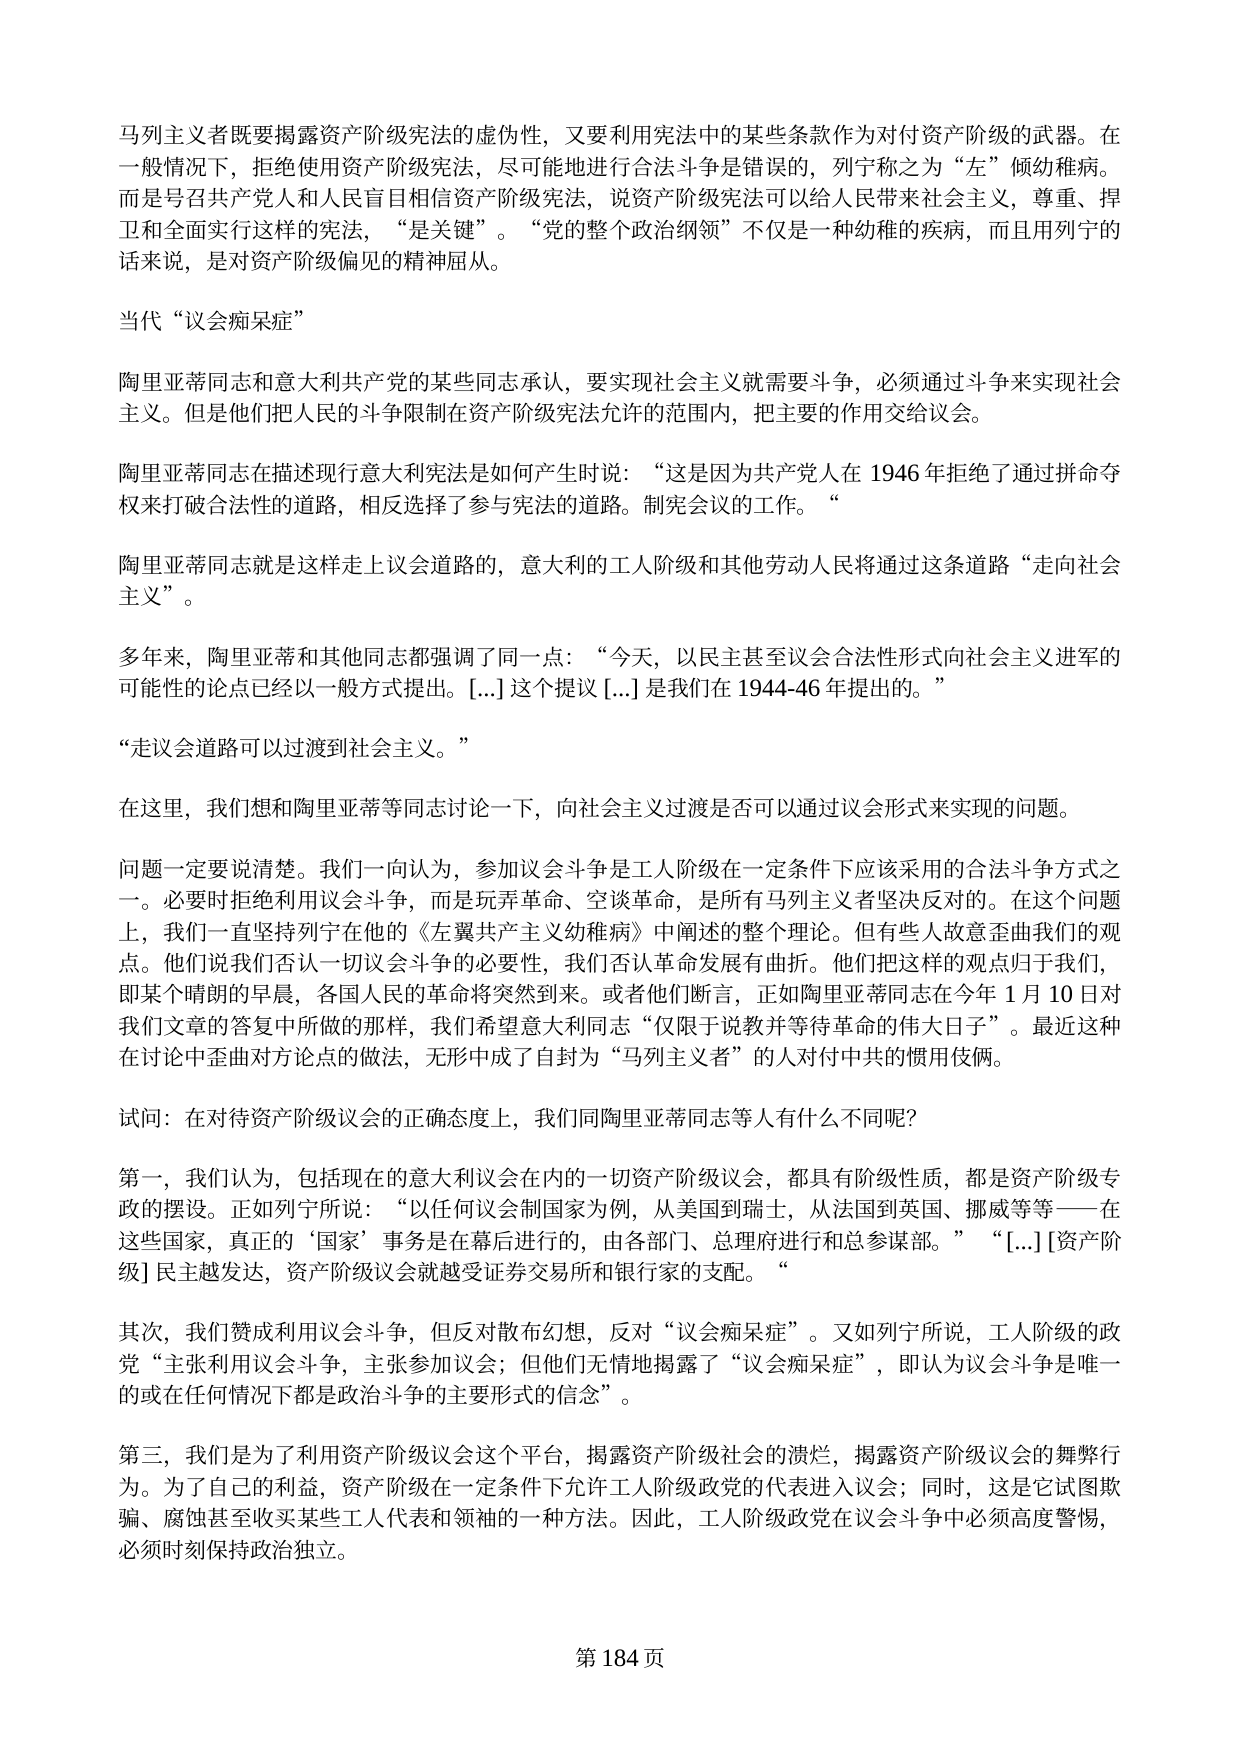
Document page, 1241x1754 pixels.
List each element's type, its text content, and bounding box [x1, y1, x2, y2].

text 当代“议会痴呆症” [118, 304, 1122, 336]
text 马列主义者既要揭露资产阶级宪法的虚伪性，又要利用宪法中的某些条款作为对付资产阶级的武器。在一般情况下，拒绝使用资产阶级宪法，尽可能地进行合法斗争是错误的，列宁称之为“左”倾幼稚病。而是号召共产党人和人民盲目相信资产阶级宪法，说资产阶级宪法可以给人民带来社会主义，尊重、捍卫和全面实行这样的宪法，“是关键”。“党的整个政治纲领”不仅是一种幼稚的疾病，而且用列宁的话来说，是对资产阶级偏见的精神屈从。 [118, 118, 1122, 276]
text 陶里亚蒂同志和意大利共产党的某些同志承认，要实现社会主义就需要斗争，必须通过斗争来实现社会主义。但是他们把人民的斗争限制在资产阶级宪法允许的范围内，把主要的作用交给议会。 [118, 365, 1122, 428]
text 在这里，我们想和陶里亚蒂等同志讨论一下，向社会主义过渡是否可以通过议会形式来实现的问题。 [118, 792, 1122, 823]
text 其次，我们赞成利用议会斗争，但反对散布幻想，反对“议会痴呆症”。又如列宁所说，工人阶级的政党“主张利用议会斗争，主张参加议会；但他们无情地揭露了“议会痴呆症”，即认为议会斗争是唯一的或在任何情况下都是政治斗争的主要形式的信念”。 [118, 1316, 1122, 1410]
text 试问：在对待资产阶级议会的正确态度上，我们同陶里亚蒂同志等人有什么不同呢？ [118, 1101, 1122, 1132]
text 陶里亚蒂同志就是这样走上议会道路的，意大利的工人阶级和其他劳动人民将通过这条道路“走向社会主义”。 [118, 548, 1122, 611]
text 第一，我们认为，包括现在的意大利议会在内的一切资产阶级议会，都具有阶级性质，都是资产阶级专政的摆设。正如列宁所说：“以任何议会制国家为例，从美国到瑞士，从法国到英国、挪威等等——在这些国家，真正的‘国家’事务是在幕后进行的，由各部门、总理府进行和总参谋部。” “[...] [资产阶级] 民主越发达，资产阶级议会就越受证券交易所和银行家的支配。“ [118, 1161, 1122, 1287]
text “走议会道路可以过渡到社会主义。” [118, 731, 1122, 763]
text 多年来，陶里亚蒂和其他同志都强调了同一点：“今天，以民主甚至议会合法性形式向社会主义进军的可能性的论点已经以一般方式提出。[...] 这个提议 [...] 是我们在1944-46年提出的。” [118, 640, 1122, 703]
text 第三，我们是为了利用资产阶级议会这个平台，揭露资产阶级社会的溃烂，揭露资产阶级议会的舞弊行为。为了自己的利益，资产阶级在一定条件下允许工人阶级政党的代表进入议会；同时，这是它试图欺骗、腐蚀甚至收买某些工人代表和领袖的一种方法。因此，工人阶级政党在议会斗争中必须高度警惕，必须时刻保持政治独立。 [118, 1439, 1122, 1564]
text 陶里亚蒂同志在描述现行意大利宪法是如何产生时说：“这是因为共产党人在1946年拒绝了通过拼命夺权来打破合法性的道路，相反选择了参与宪法的道路。制宪会议的工作。“ [118, 456, 1122, 519]
text 问题一定要说清楚。我们一向认为，参加议会斗争是工人阶级在一定条件下应该采用的合法斗争方式之一。必要时拒绝利用议会斗争，而是玩弄革命、空谈革命，是所有马列主义者坚决反对的。在这个问题上，我们一直坚持列宁在他的《左翼共产主义幼稚病》中阐述的整个理论。但有些人故意歪曲我们的观点。他们说我们否认一切议会斗争的必要性，我们否认革命发展有曲折。他们把这样的观点归于我们，即某个晴朗的早晨，各国人民的革命将突然到来。或者他们断言，正如陶里亚蒂同志在今年1月10日对我们文章的答复中所做的那样，我们希望意大利同志“仅限于说教并等待革命的伟大日子”。最近这种在讨论中歪曲对方论点的做法，无形中成了自封为“马列主义者”的人对付中共的惯用伎俩。 [118, 852, 1122, 1072]
